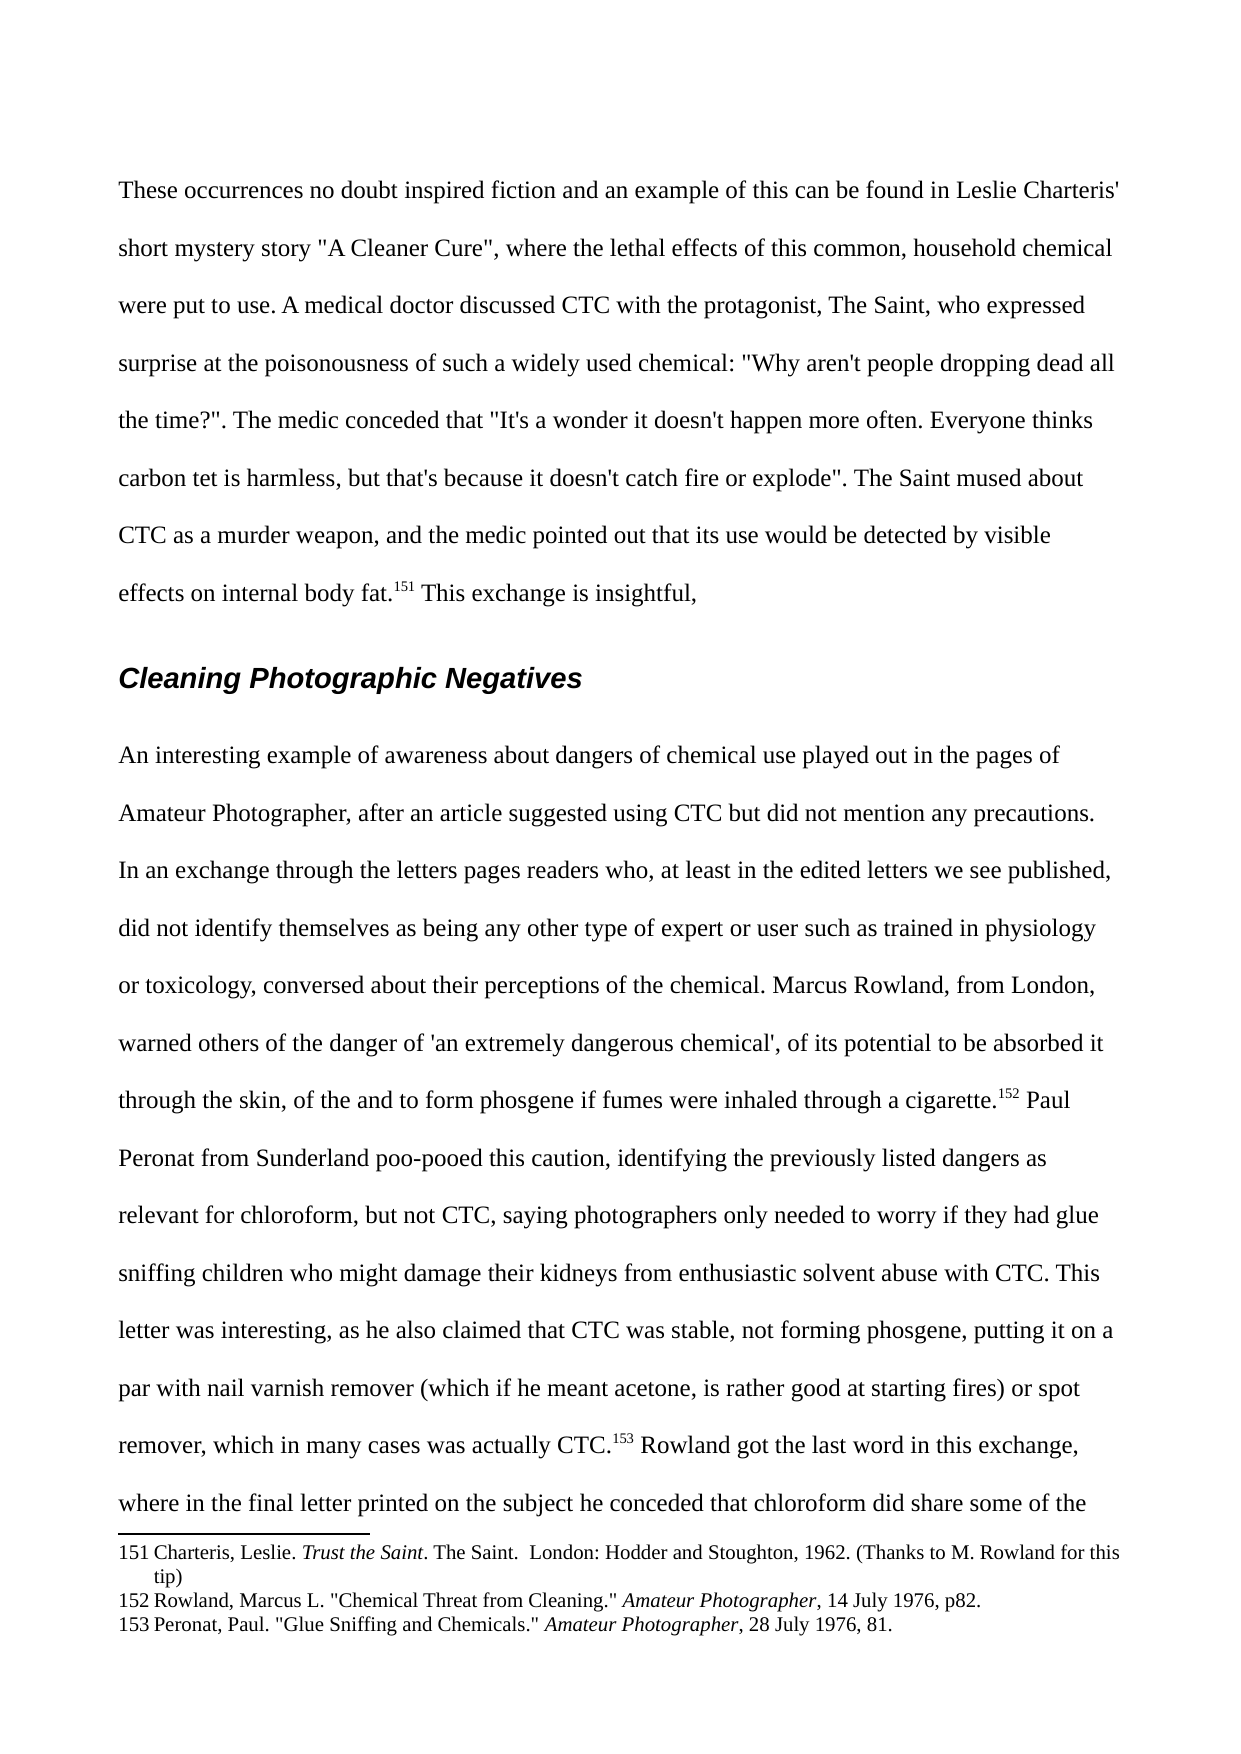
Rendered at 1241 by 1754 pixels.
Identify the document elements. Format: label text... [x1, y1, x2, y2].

text Charteris, Leslie. Trust the Saint. The Saint. London: Hodder and Stoughton, 1962. (Thanks to M. Rowland for this tip) [118, 1539, 1122, 1588]
text Peronat, Paul. "Glue Sniffing and Chemicals." Amateur Photographer, 28 July 1976, 81. [118, 1612, 1122, 1636]
text Rowland, Marcus L. "Chemical Threat from Cleaning." Amateur Photographer, 14 July 1976, p82. [118, 1588, 1122, 1612]
subtitle Cleaning Photographic Negatives [118, 661, 1122, 694]
text These occurrences no doubt inspired fiction and an example of this can be found in Leslie Charteris' short mystery story "A Cleaner Cure", where the lethal effects of this common, household chemical were put to use. A medical doctor discussed CTC with the protagonist, The Saint, who expressed surprise at the poisonousness of such a widely used chemical: "Why aren't people dropping dead all the time?". The medic conceded that "It's a wonder it doesn't happen more often. Everyone thinks carbon tet is harmless, but that's because it doesn't catch fire or explode". The Saint mused about CTC as a murder weapon, and the medic pointed out that its use would be detected by visible effects on internal body fat. This exchange is insightful, [118, 176, 1122, 607]
text An interesting example of awareness about dangers of chemical use played out in the pages of Amateur Photographer, after an article suggested using CTC but did not mention any precautions. In an exchange through the letters pages readers who, at least in the edited letters we see published, did not identify themselves as being any other type of expert or user such as trained in physiology or toxicology, conversed about their perceptions of the chemical. Marcus Rowland, from London, warned others of the danger of 'an extremely dangerous chemical', of its potential to be absorbed it through the skin, of the and to form phosgene if fumes were inhaled through a cigarette. Paul Peronat from Sunderland poo-pooed this caution, identifying the previously listed dangers as relevant for chloroform, but not CTC, saying photographers only needed to worry if they had glue sniffing children who might damage their kidneys from enthusiastic solvent abuse with CTC. This letter was interesting, as he also claimed that CTC was stable, not forming phosgene, putting it on a par with nail varnish remover (which if he meant acetone, is rather good at starting fires) or spot remover, which in many cases was actually CTC. Rowland got the last word in this exchange, where in the final letter printed on the subject he conceded that chloroform did share some of the [118, 740, 1122, 1516]
